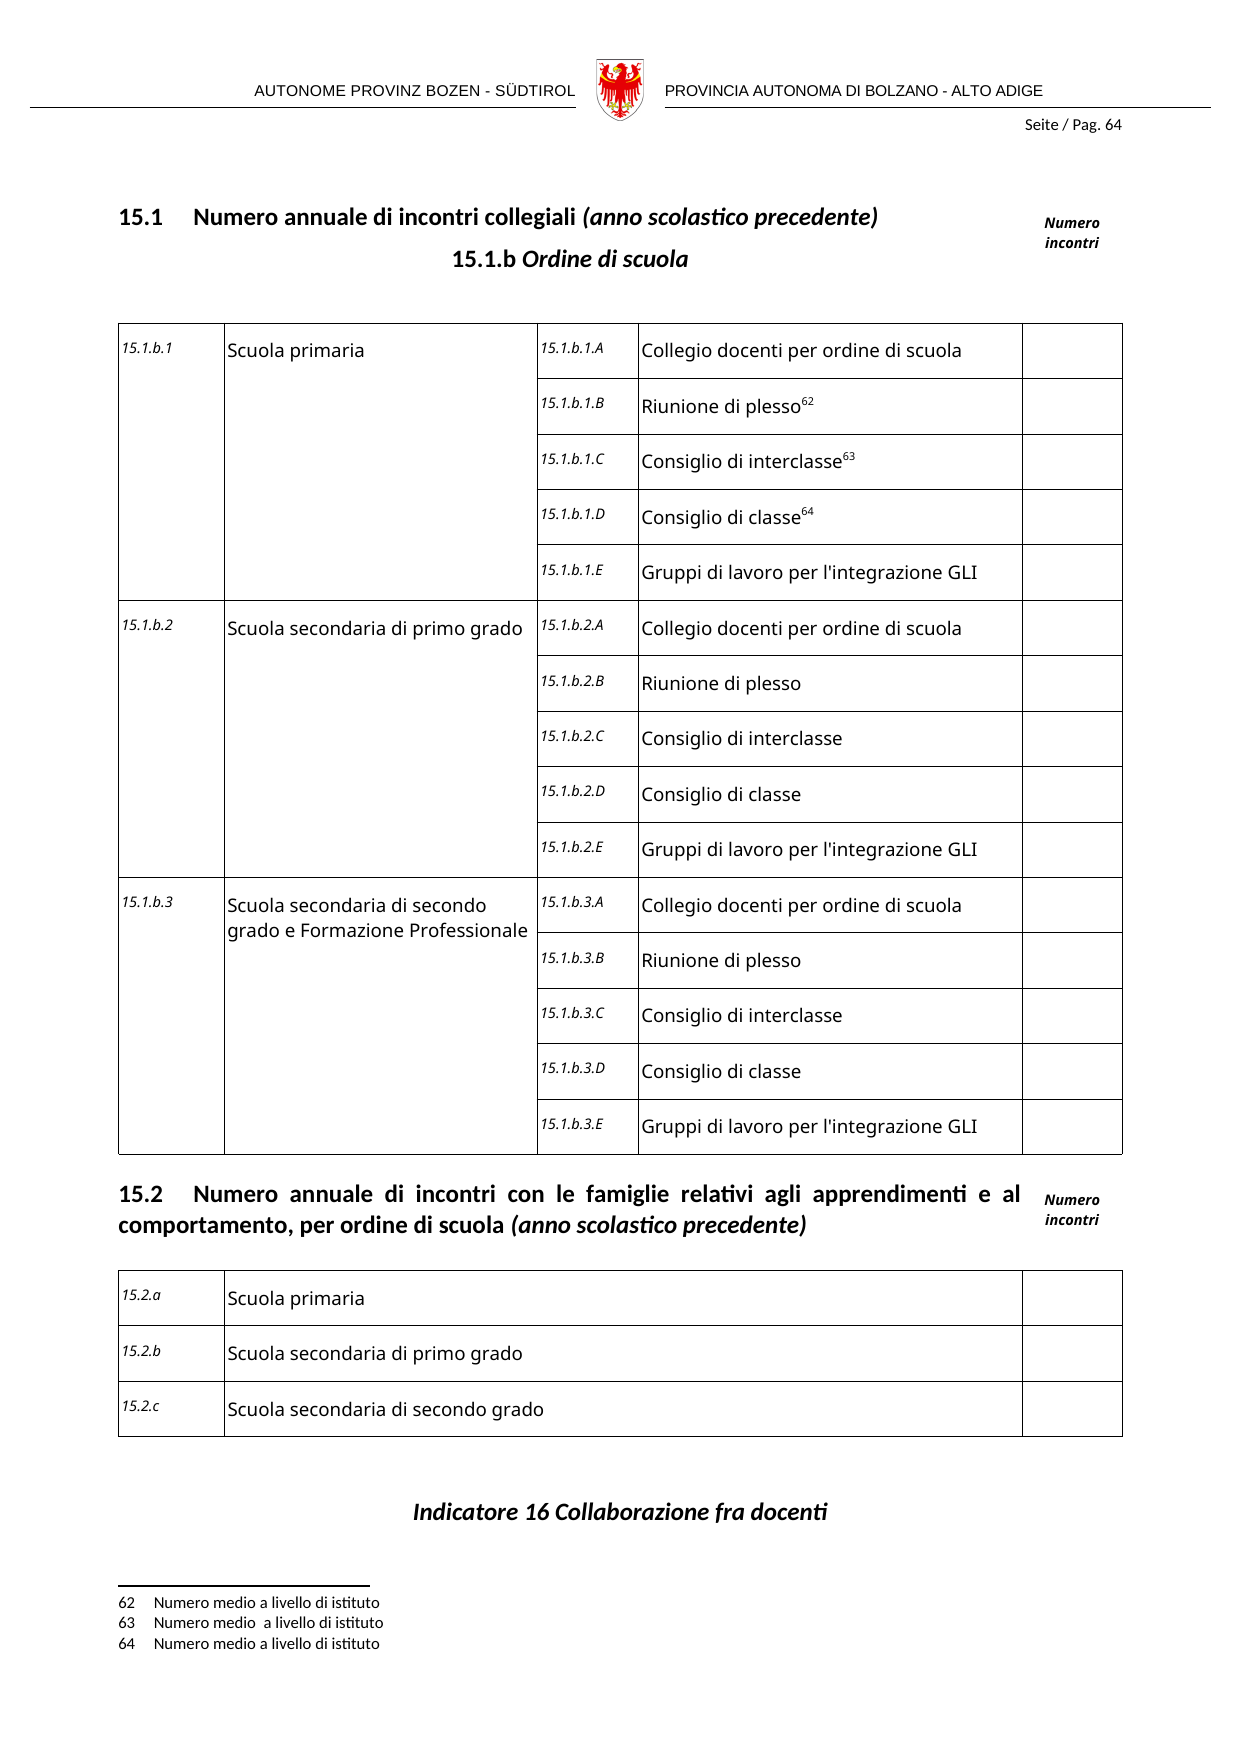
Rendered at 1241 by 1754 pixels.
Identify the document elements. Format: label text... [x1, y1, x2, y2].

table_cell Scuola primaria [225, 324, 537, 600]
table_cell 15.1.b.2 [119, 601, 224, 877]
table_cell 15.2.a [119, 1271, 224, 1325]
table_cell Collegio docenti per ordine di scuola [639, 878, 1022, 932]
table_cell [1023, 1326, 1122, 1381]
table_header Numero incontri [1022, 201, 1122, 323]
table_cell Consiglio di classe [639, 767, 1022, 821]
table_cell Consiglio di classe [639, 490, 1022, 544]
table_cell Collegio docenti per ordine di scuola [639, 324, 1022, 378]
text Indicatore 16 Collaborazione fra docenti [118, 1496, 1122, 1527]
table_cell Consiglio di classe [639, 1044, 1022, 1098]
table_cell 15.1.b.2.A [538, 601, 638, 655]
table_cell Riunione di plesso [639, 656, 1022, 711]
table_cell [1023, 1100, 1122, 1154]
table_cell 15.1.b.2.E [538, 823, 638, 877]
table_cell [1023, 435, 1122, 489]
table_cell Scuola secondaria di primo grado [225, 1326, 1022, 1381]
table_header Numero incontri [1022, 1178, 1122, 1270]
table_cell 15.1.b.3.E [538, 1100, 638, 1154]
table_cell [1023, 324, 1122, 378]
table_cell [1023, 656, 1122, 711]
table_cell 15.1.b.1.A [538, 324, 638, 378]
table_cell [1023, 1271, 1122, 1325]
table_cell [1023, 989, 1122, 1043]
table_cell 15.1.b.3.B [538, 933, 638, 988]
table_cell Consiglio di interclasse [639, 435, 1022, 489]
table_cell [1023, 933, 1122, 988]
table_cell [1023, 1382, 1122, 1436]
table_cell Gruppi di lavoro per l'integrazione GLI [639, 545, 1022, 600]
table_cell Riunione di plesso [639, 933, 1022, 988]
table_cell [1023, 1044, 1122, 1098]
table_cell Consiglio di interclasse [639, 712, 1022, 766]
table_cell 15.1.b.3.C [538, 989, 638, 1043]
table_cell [1023, 712, 1122, 766]
table_cell Riunione di plesso [639, 379, 1022, 433]
table_header 15.1 Numero annuale di incontri collegiali (anno scolastico precedente) 15.1.b Ordine di scuola [118, 201, 1022, 323]
table_cell [1023, 878, 1122, 932]
table_cell Scuola secondaria di secondo grado e Formazione Professionale [225, 878, 537, 1154]
table_cell [1023, 490, 1122, 544]
table_cell [1023, 601, 1122, 655]
table_cell 15.1.b.2.B [538, 656, 638, 711]
table_cell Collegio docenti per ordine di scuola [639, 601, 1022, 655]
table_cell [1023, 823, 1122, 877]
picture [596, 59, 644, 121]
table_header 15.2 Numero annuale di incontri con le famiglie relativi agli apprendimenti e al comportamento, per ordine di scuola (anno scolastico precedente) [118, 1178, 1022, 1270]
table_cell 15.1.b.3.D [538, 1044, 638, 1098]
table_cell Scuola secondaria di secondo grado [225, 1382, 1022, 1436]
table_cell [1023, 767, 1122, 821]
table_cell 15.1.b.3.A [538, 878, 638, 932]
table_cell 15.1.b.3 [119, 878, 224, 1154]
table_cell 15.1.b.2.D [538, 767, 638, 821]
table_cell 15.1.b.2.C [538, 712, 638, 766]
table_cell Gruppi di lavoro per l'integrazione GLI [639, 1100, 1022, 1154]
table_cell [1023, 545, 1122, 600]
table_cell Gruppi di lavoro per l'integrazione GLI [639, 823, 1022, 877]
table_cell 15.1.b.1 [119, 324, 224, 600]
table_cell 15.1.b.1.B [538, 379, 638, 433]
table_cell 15.1.b.1.C [538, 435, 638, 489]
table_cell [1023, 379, 1122, 433]
table_cell 15.1.b.1.E [538, 545, 638, 600]
table_cell Scuola secondaria di primo grado [225, 601, 537, 877]
table_cell 15.1.b.1.D [538, 490, 638, 544]
table_cell 15.2.c [119, 1382, 224, 1436]
table_cell 15.2.b [119, 1326, 224, 1381]
table_cell Consiglio di interclasse [639, 989, 1022, 1043]
table_cell Scuola primaria [225, 1271, 1022, 1325]
